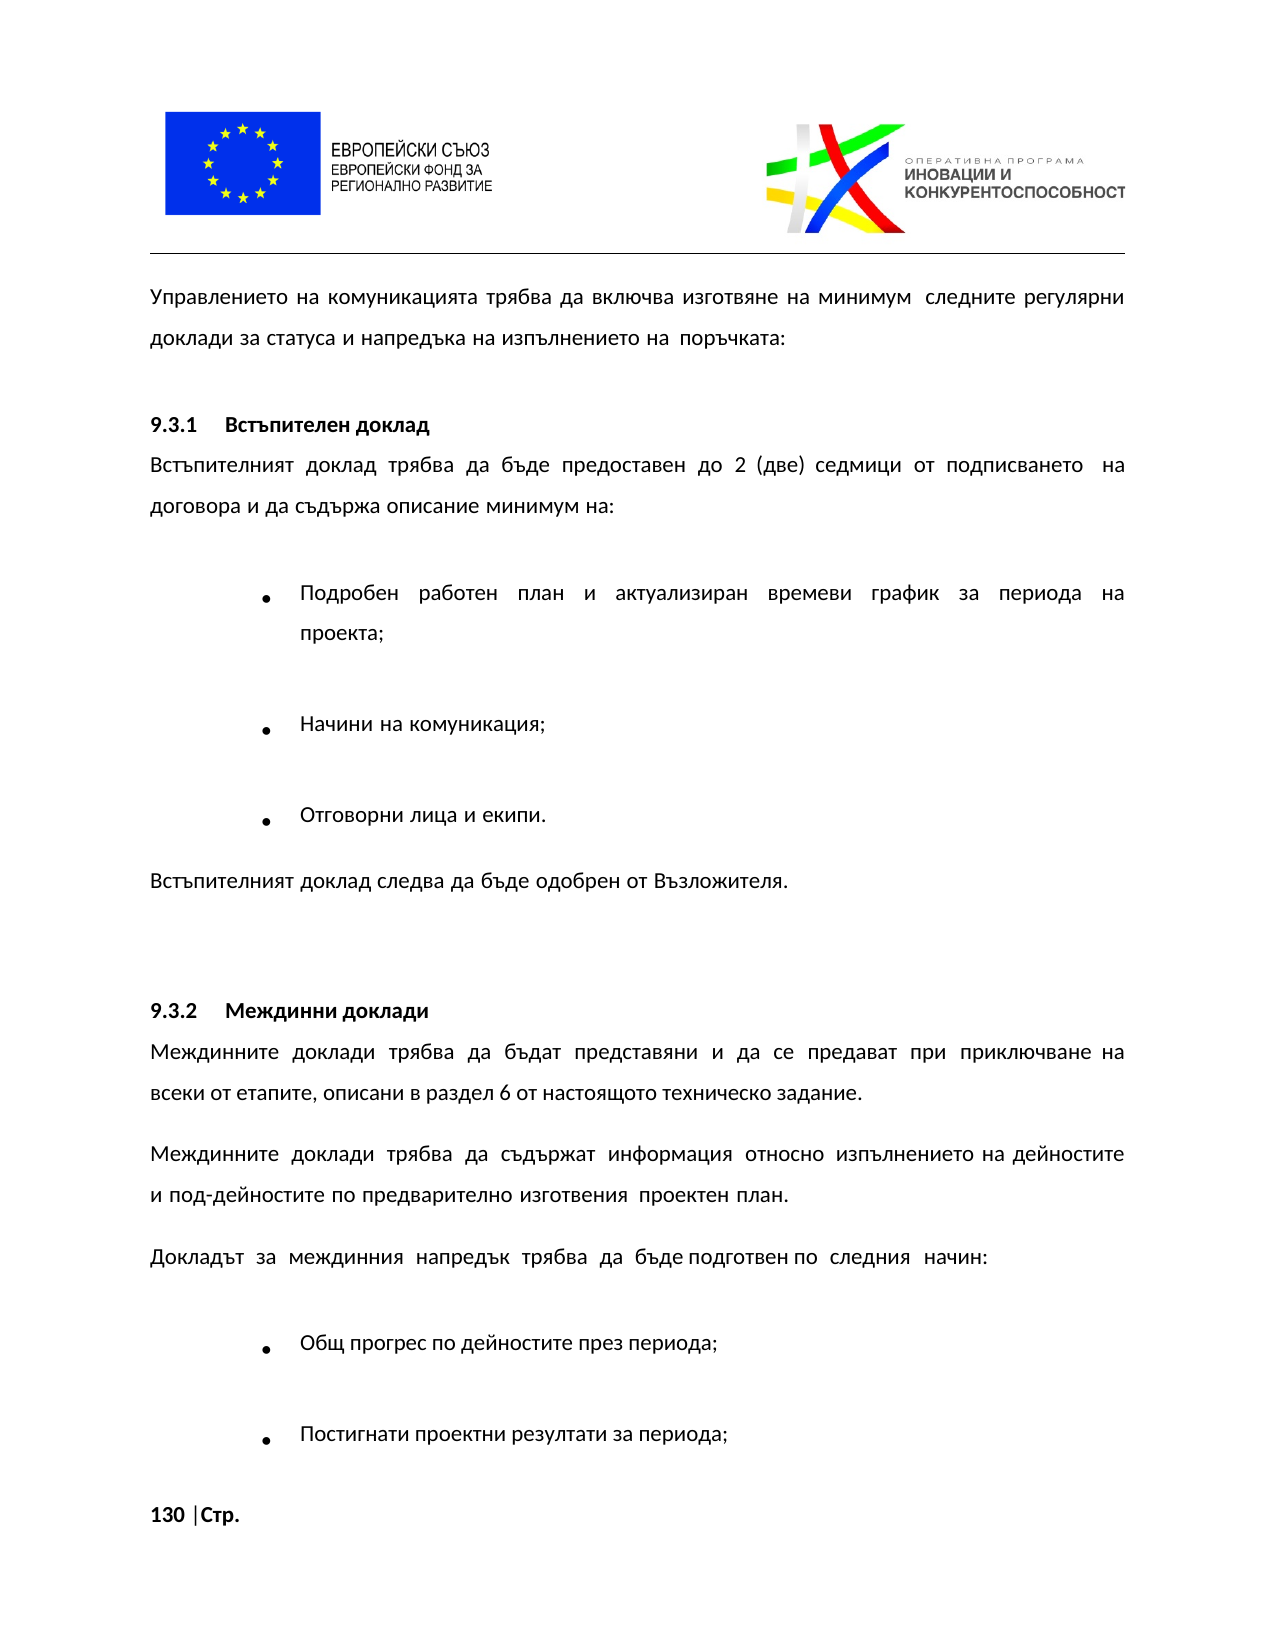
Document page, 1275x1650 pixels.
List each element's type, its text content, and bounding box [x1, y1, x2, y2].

list Общ прогрес по дейностите през периода; [262, 1329, 1125, 1364]
text Встъпителният доклад следва да бъде одобрен от Възложителя. [150, 866, 1125, 902]
text Междинните доклади трябва да бъдат представяни и да се предават при приключване на всеки от етапите, описани в раздел 6 от настоящото техническо задание. [150, 1037, 1125, 1113]
subtitle Междинни доклади [150, 996, 1125, 1024]
text Встъпителният доклад трябва да бъде предоставен до 2 (две) седмици от подписването на договора и да съдържа описание минимум на: [150, 450, 1125, 527]
list Отговорни лица и екипи. [262, 800, 1125, 836]
list Начини на комуникация; [262, 709, 1125, 745]
text Управлението на комуникацията трябва да включва изготвяне на минимум следните регулярни доклади за статуса и напредъка на изпълнението на поръчката: [150, 282, 1125, 358]
text Междинните доклади трябва да съдържат информация относно изпълнението на дейностите и под-дейностите по предварително изготвения проектен план. [150, 1139, 1125, 1216]
text Докладът за междинния напредък трябва да бъде подготвен по следния начин: [150, 1242, 1125, 1277]
list Постигнати проектни резултати за периода; [262, 1419, 1125, 1455]
list Подробен работен план и актуализиран времеви график за периода на проекта; [262, 578, 1125, 654]
subtitle Встъпителен доклад [150, 410, 1125, 438]
